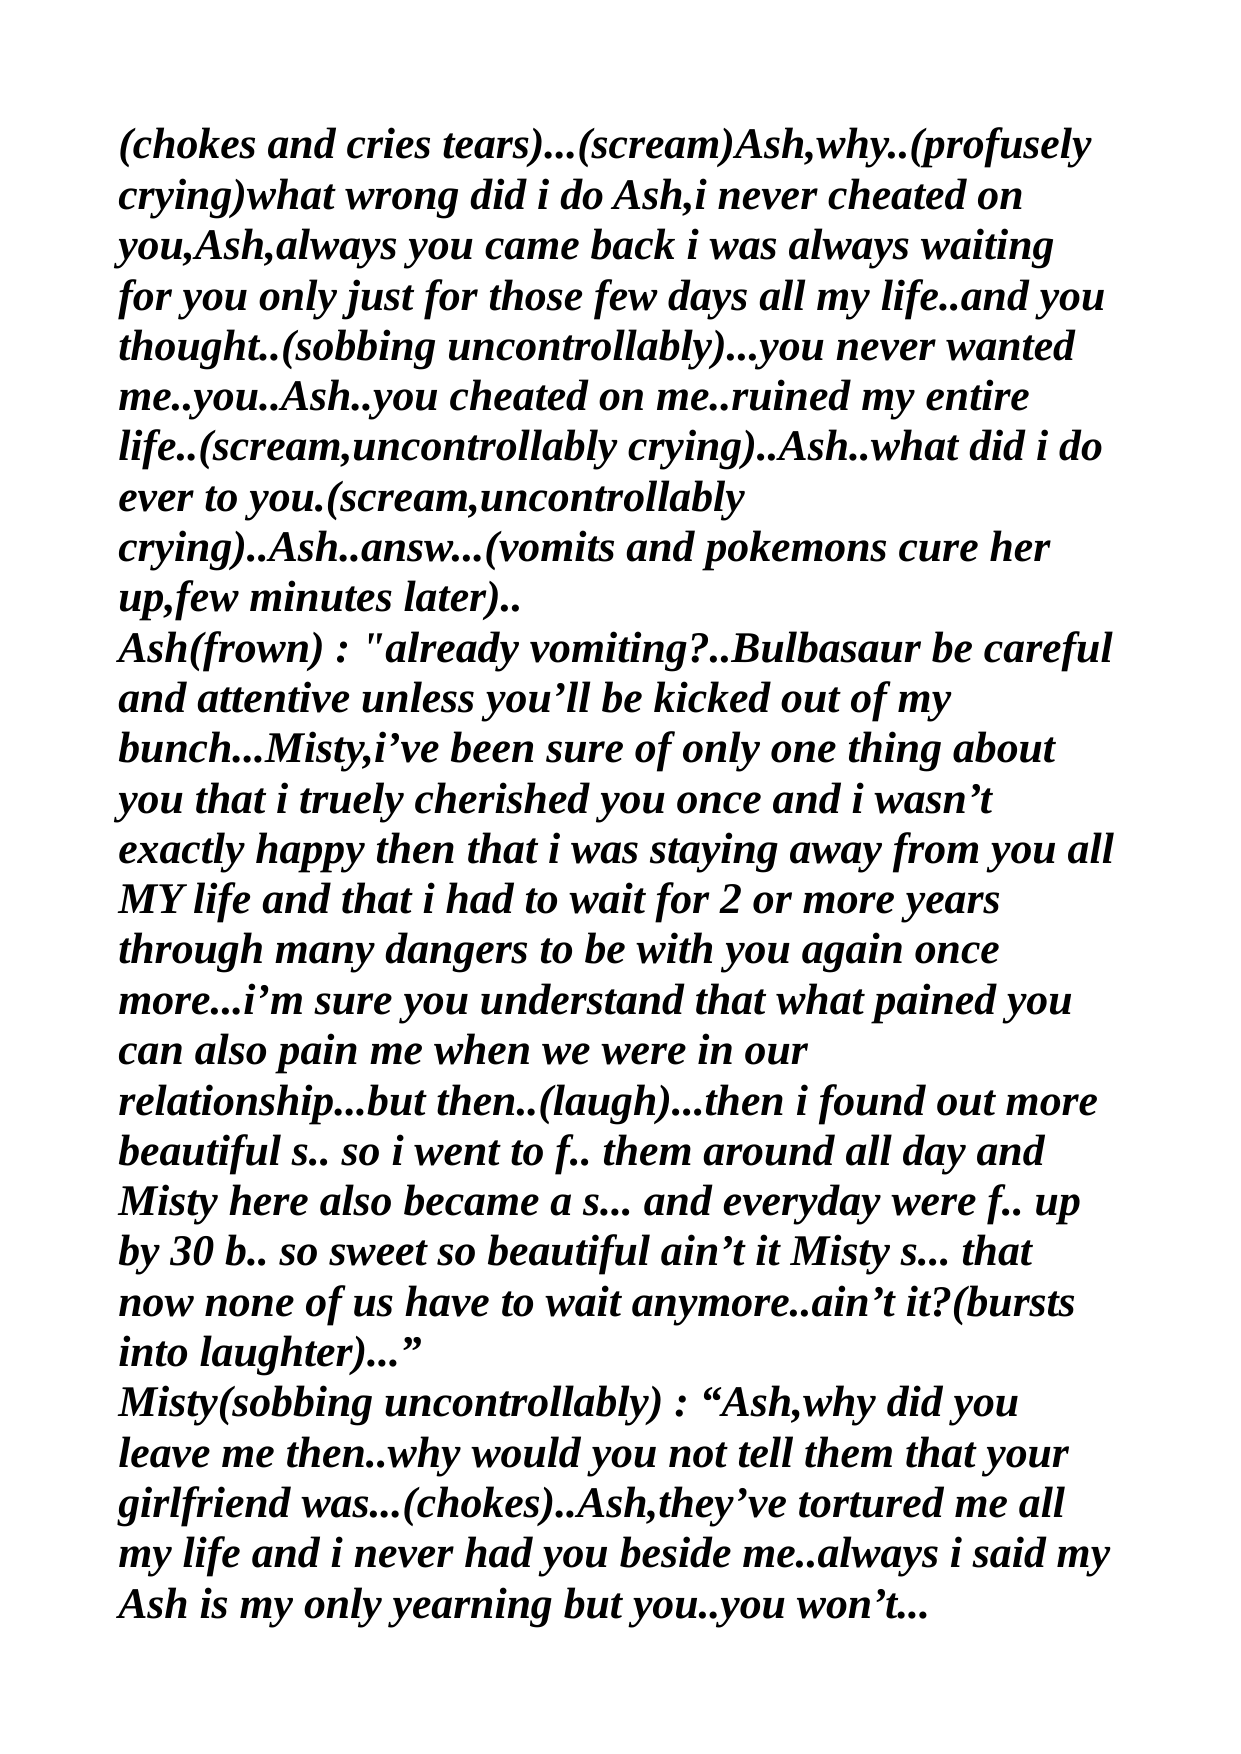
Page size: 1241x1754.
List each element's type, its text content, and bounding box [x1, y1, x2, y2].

text Ash(frown) : "already vomiting?..Bulbasaur be careful and attentive unless you’ll be kicked out of my bunch...Misty,i’ve been sure of only one thing about you that i truely cherished you once and i wasn’t exactly happy then that i was staying away from you all MY life and that i had to wait for 2 or more years through many dangers to be with you again once more...i’m sure you understand that what pained you can also pain me when we were in our relationship...but then..(laugh)...then i found out more beautiful s.. so i went to f.. them around all day and Misty here also became a s... and everyday were f.. up by 30 b.. so sweet so beautiful ain’t it Misty s... that now none of us have to wait anymore..ain’t it?(bursts into laughter)...” [118, 621, 1122, 1376]
text Misty(sobbing uncontrollably) : “Ash,why did you leave me then..why would you not tell them that your girlfriend was...(chokes)..Ash,they’ve tortured me all my life and i never had you beside me..always i said my Ash is my only yearning but you..you won’t... [118, 1376, 1122, 1627]
text (chokes and cries tears)...(scream)Ash,why..(profusely crying)what wrong did i do Ash,i never cheated on you,Ash,always you came back i was always waiting for you only just for those few days all my life..and you thought..(sobbing uncontrollably)...you never wanted me..you..Ash..you cheated on me..ruined my entire life..(scream,uncontrollably crying)..Ash..what did i do ever to you.(scream,uncontrollably crying)..Ash..answ...(vomits and pokemons cure her up,few minutes later).. [118, 118, 1122, 621]
